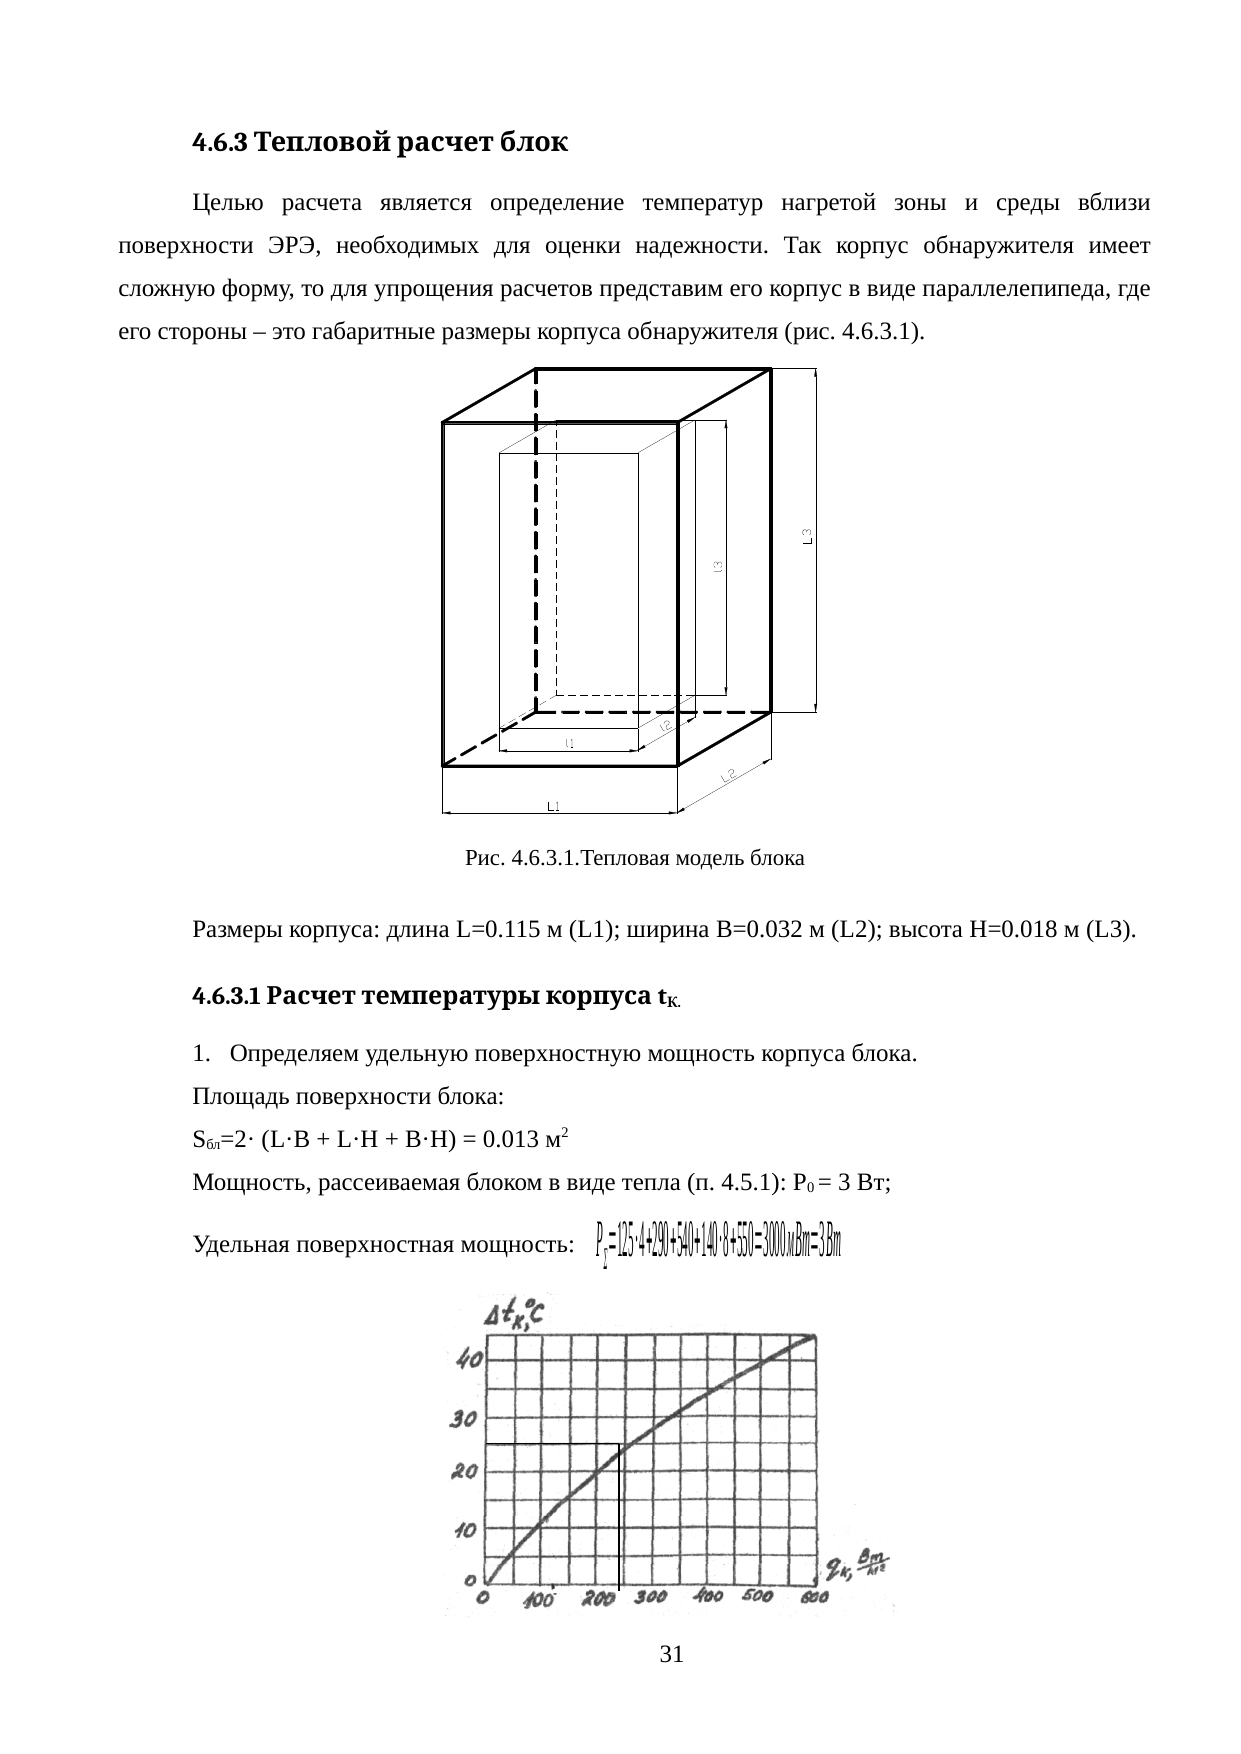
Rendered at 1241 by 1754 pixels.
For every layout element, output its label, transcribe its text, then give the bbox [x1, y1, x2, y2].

text Удельная поверхностная мощность: [118, 1210, 1152, 1277]
text 4.6.3.1 Расчет температуры корпуса tК. [118, 982, 1152, 1011]
text Рис. 4.6.3.1.Тепловая модель блока [118, 844, 1152, 871]
text Площадь поверхности блока: [118, 1081, 1152, 1109]
list Определяем удельную поверхностную мощность корпуса блока. [192, 1038, 1152, 1066]
subtitle 4.6.3 Тепловой расчет блок [118, 127, 1152, 159]
text Sбл=2· (L·B + L·H + B·H) = 0.013 м2 [118, 1124, 1152, 1153]
text Размеры корпуса: длина L=0.115 м (L1); ширина B=0.032 м (L2); высота H=0.018 м (L3). [118, 914, 1152, 943]
text Целью расчета является определение температур нагретой зоны и среды вблизи поверхности ЭРЭ, необходимых для оценки надежности. Так корпус обнаружителя имеет сложную форму, то для упрощения расчетов представим его корпус в виде параллелепипеда, где его стороны – это габаритные размеры корпуса обнаружителя (рис. 4.6.3.1). [118, 187, 1152, 345]
text Мощность, рассеиваемая блоком в виде тепла (п. 4.5.1): Р0 = 3 Вт; [118, 1167, 1152, 1196]
picture [443, 1291, 900, 1619]
